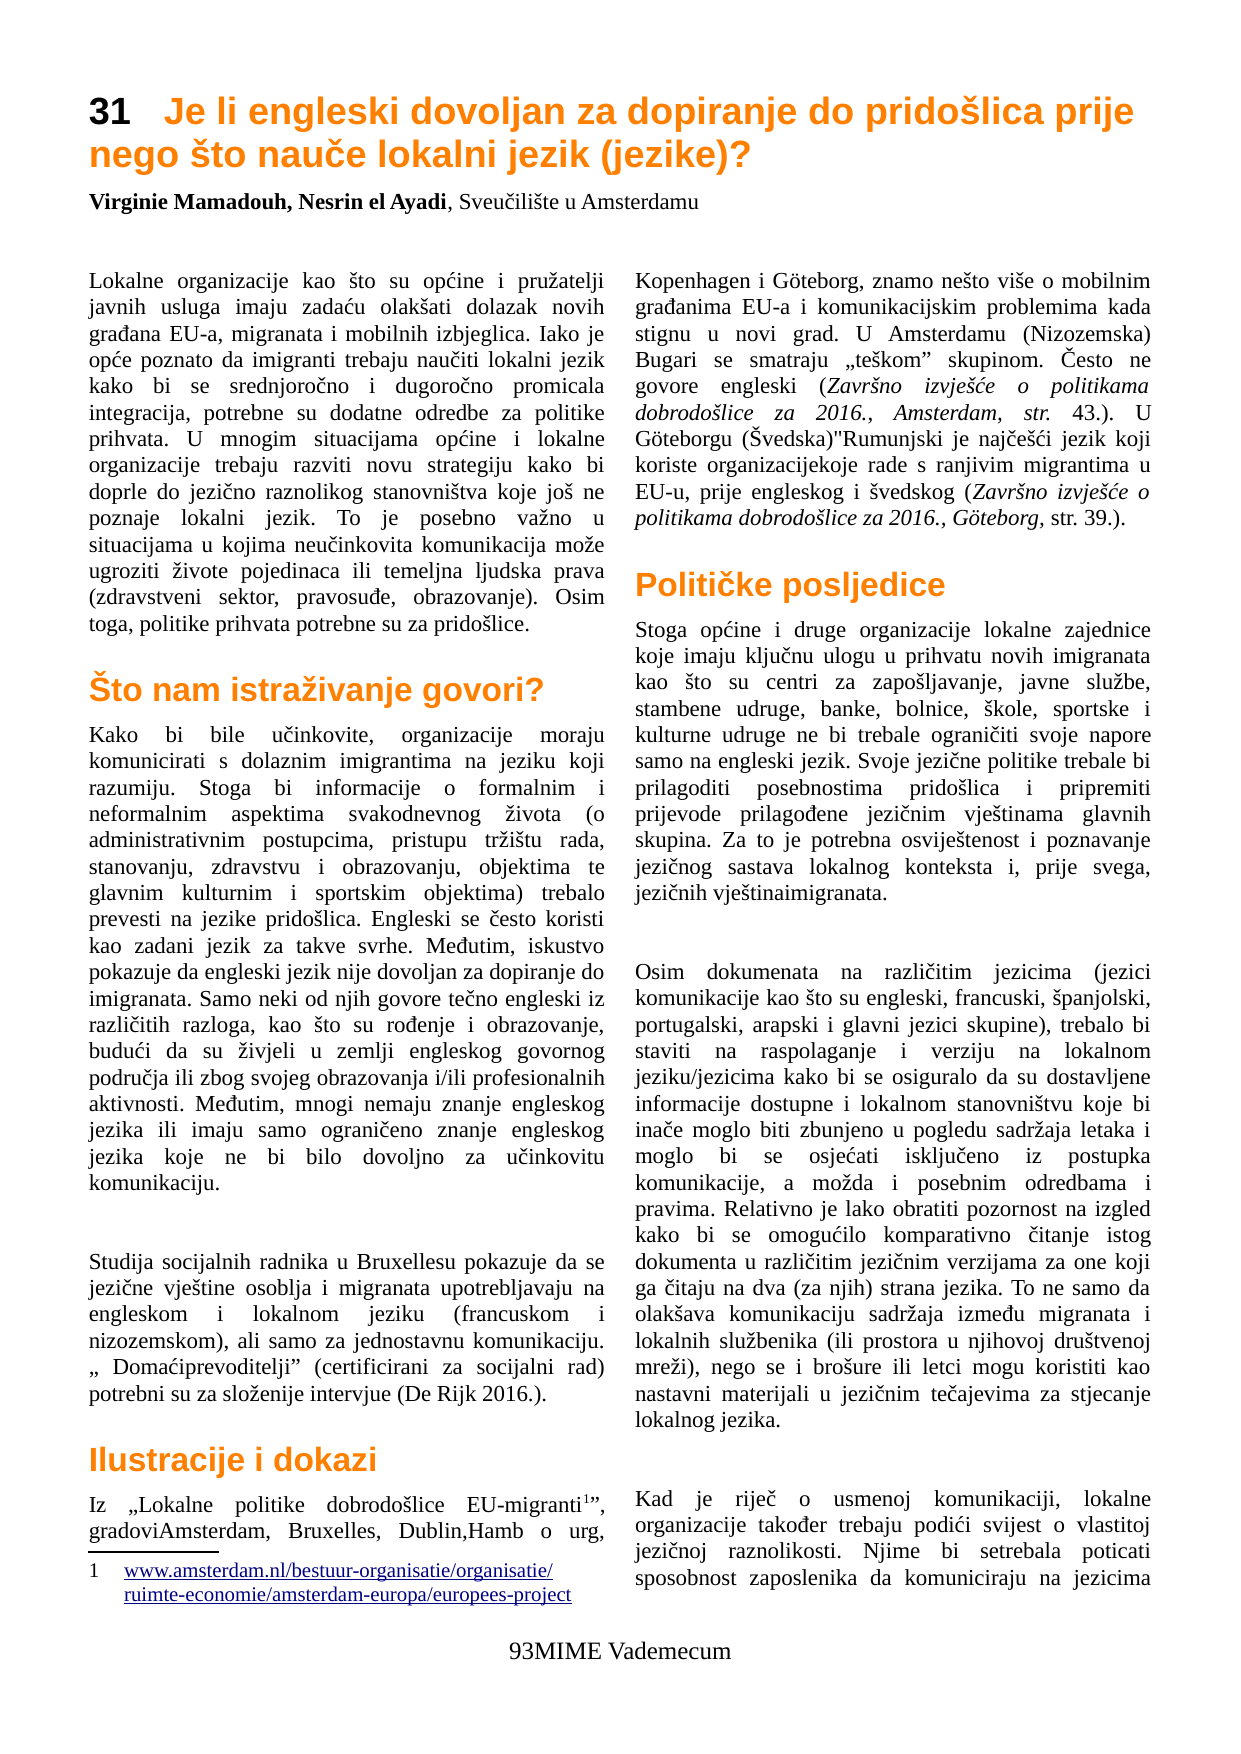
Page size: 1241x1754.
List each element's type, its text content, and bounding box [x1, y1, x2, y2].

text www.amsterdam.nl/bestuur-organisatie/organisatie/ruimte-economie/amsterdam-europa/europees-project [88, 1558, 605, 1606]
text Kopenhagen i Göteborg, znamo nešto više o mobilnim građanima EU-a i komunikacijskim problemima kada stignu u novi grad. U Amsterdamu (Nizozemska) Bugari se smatraju „teškom” skupinom. Često ne govore engleski (Završno izvješće o politikama dobrodošlice za 2016., Amsterdam, str. 43.). U Göteborgu (Švedska)"Rumunjski je najčešći jezik koji koriste organizacijekoje rade s ranjivim migrantima u EU-u, prije engleskog i švedskog (Završno izvješće o politikama dobrodošlice za 2016., Göteborg, str. 39.). [635, 267, 1152, 531]
text Stoga općine i druge organizacije lokalne zajednice koje imaju ključnu ulogu u prihvatu novih imigranata kao što su centri za zapošljavanje, javne službe, stambene udruge, banke, bolnice, škole, sportske i kulturne udruge ne bi trebale ograničiti svoje napore samo na engleski jezik. Svoje jezične politike trebale bi prilagoditi posebnostima pridošlica i pripremiti prijevode prilagođene jezičnim vještinama glavnih skupina. Za to je potrebna osviještenost i poznavanje jezičnog sastava lokalnog konteksta i, prije svega, jezičnih vještinaimigranata. [635, 616, 1152, 906]
text Kako bi bile učinkovite, organizacije moraju komunicirati s dolaznim imigrantima na jeziku koji razumiju. Stoga bi informacije o formalnim i neformalnim aspektima svakodnevnog života (o administrativnim postupcima, pristupu tržištu rada, stanovanju, zdravstvu i obrazovanju, objektima te glavnim kulturnim i sportskim objektima) trebalo prevesti na jezike pridošlica. Engleski se često koristi kao zadani jezik za takve svrhe. Međutim, iskustvo pokazuje da engleski jezik nije dovoljan za dopiranje do imigranata. Samo neki od njih govore tečno engleski iz različitih razloga, kao što su rođenje i obrazovanje, budući da su živjeli u zemlji engleskog govornog područja ili zbog svojeg obrazovanja i/ili profesionalnih aktivnosti. Međutim, mnogi nemaju znanje engleskog jezika ili imaju samo ograničeno znanje engleskog jezika koje ne bi bilo dovoljno za učinkovitu komunikaciju. [88, 721, 605, 1195]
text Iz „Lokalne politike dobrodošlice EU-migranti”, gradoviAmsterdam, Bruxelles, Dublin,Hamb o urg, [88, 1491, 605, 1544]
subtitle Je li engleski dovoljan za dopiranje do pridošlica prije nego što nauče lokalni jezik (jezike)? [88, 88, 1152, 176]
text Kad je riječ o usmenoj komunikaciji, lokalne organizacije također trebaju podići svijest o vlastitoj jezičnoj raznolikosti. Njime bi setrebala poticati sposobnost zaposlenika da komuniciraju na jezicima [635, 1485, 1152, 1590]
text Osim dokumenata na različitim jezicima (jezici komunikacije kao što su engleski, francuski, španjolski, portugalski, arapski i glavni jezici skupine), trebalo bi staviti na raspolaganje i verziju na lokalnom jeziku/jezicima kako bi se osiguralo da su dostavljene informacije dostupne i lokalnom stanovništvu koje bi inače moglo biti zbunjeno u pogledu sadržaja letaka i moglo bi se osjećati isključeno iz postupka komunikacije, a možda i posebnim odredbama i pravima. Relativno je lako obratiti pozornost na izgled kako bi se omogućilo komparativno čitanje istog dokumenta u različitim jezičnim verzijama za one koji ga čitaju na dva (za njih) strana jezika. To ne samo da olakšava komunikaciju sadržaja između migranata i lokalnih službenika (ili prostora u njihovoj društvenoj mreži), nego se i brošure ili letci mogu koristiti kao nastavni materijali u jezičnim tečajevima za stjecanje lokalnog jezika. [635, 958, 1152, 1432]
text Virginie Mamadouh, Nesrin el Ayadi, Sveučilište u Amsterdamu [88, 188, 1152, 215]
text Lokalne organizacije kao što su općine i pružatelji javnih usluga imaju zadaću olakšati dolazak novih građana EU-a, migranata i mobilnih izbjeglica. Iako je opće poznato da imigranti trebaju naučiti lokalni jezik kako bi se srednjoročno i dugoročno promicala integracija, potrebne su dodatne odredbe za politike prihvata. U mnogim situacijama općine i lokalne organizacije trebaju razviti novu strategiju kako bi doprle do jezično raznolikog stanovništva koje još ne poznaje lokalni jezik. To je posebno važno u situacijama u kojima neučinkovita komunikacija može ugroziti živote pojedinaca ili temeljna ljudska prava (zdravstveni sektor, pravosuđe, obrazovanje). Osim toga, politike prihvata potrebne su za pridošlice. [88, 267, 605, 636]
text Studija socijalnih radnika u Bruxellesu pokazuje da se jezične vještine osoblja i migranata upotrebljavaju na engleskom i lokalnom jeziku (francuskom i nizozemskom), ali samo za jednostavnu komunikaciju. „ Domaćiprevoditelji” (certificirani za socijalni rad) potrebni su za složenije intervjue (De Rijk 2016.). [88, 1248, 605, 1406]
subtitle Ilustracije i dokazi [88, 1440, 605, 1478]
subtitle Što nam istraživanje govori? [88, 670, 605, 708]
subtitle Političke posljedice [635, 564, 1152, 603]
